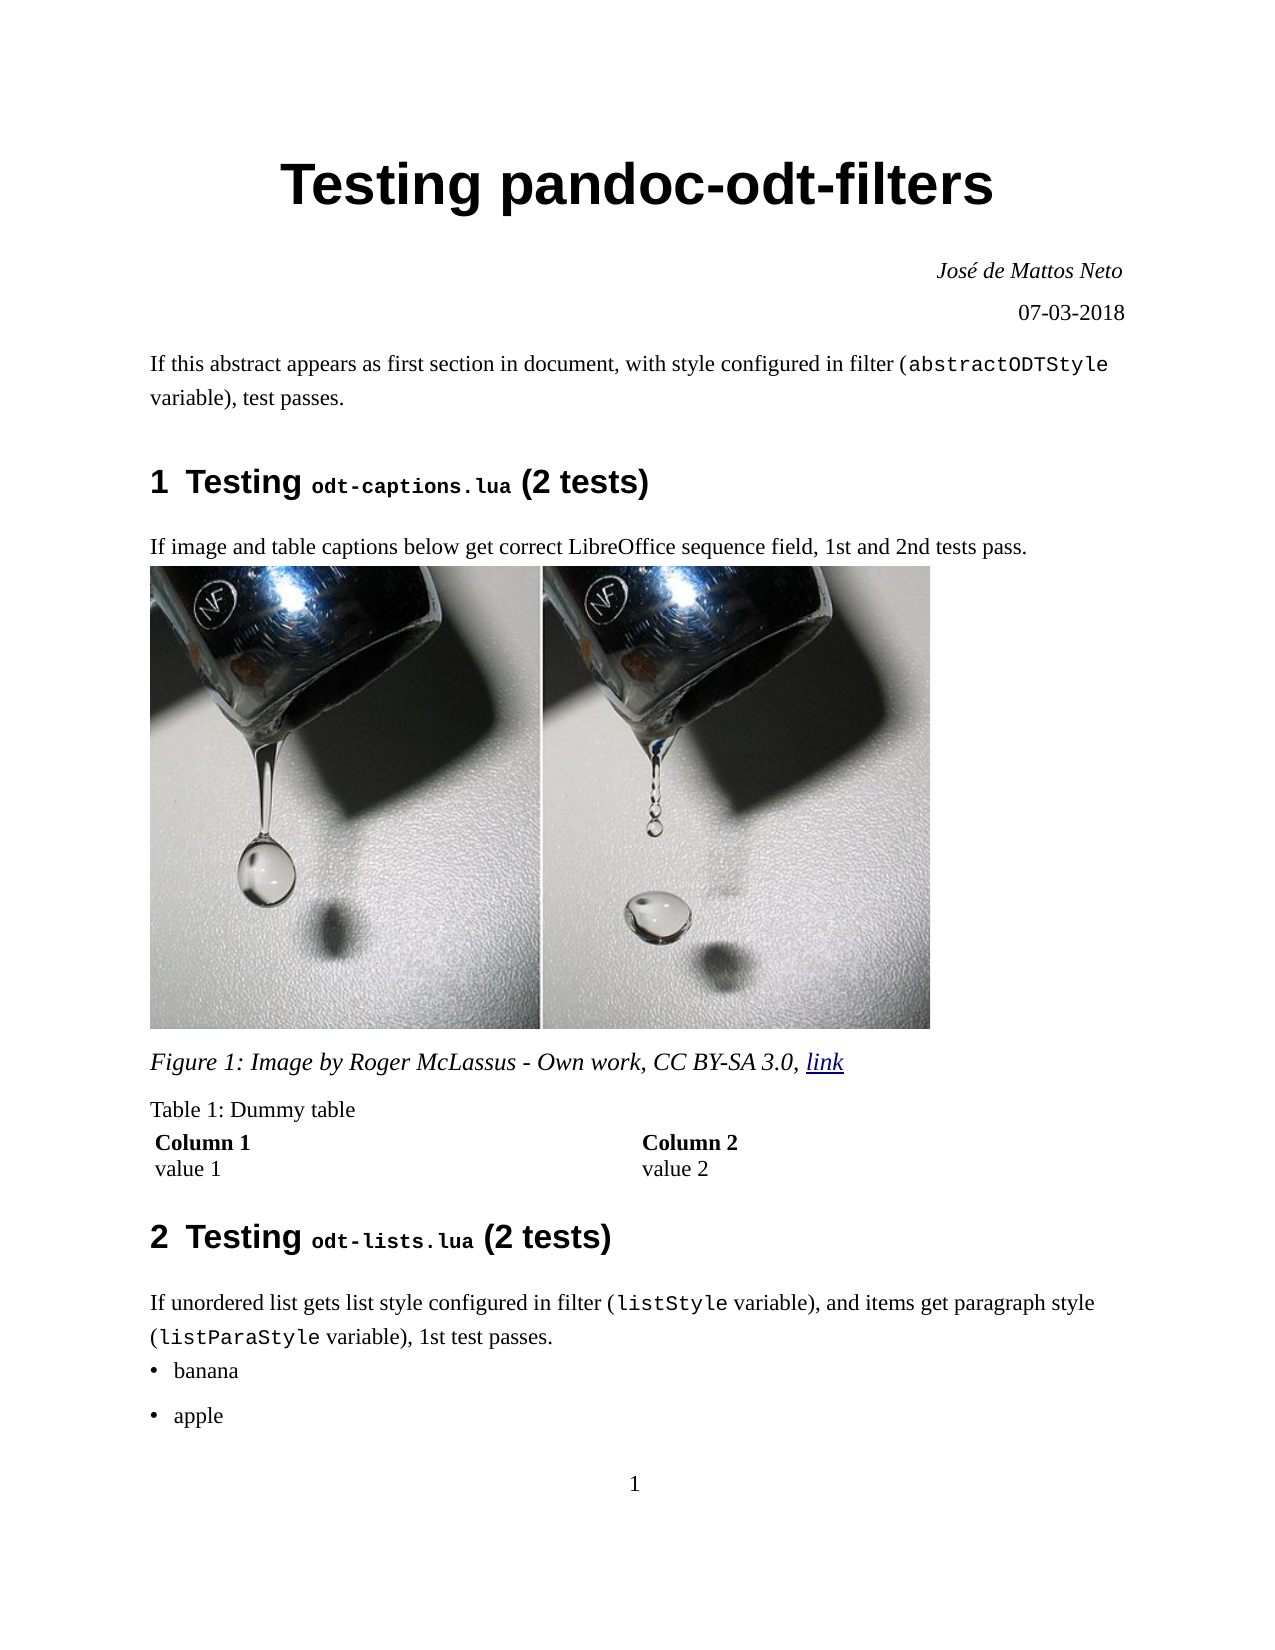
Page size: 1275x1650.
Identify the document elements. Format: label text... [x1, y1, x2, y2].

text If unordered list gets list style configured in filter (listStyle variable), and items get paragraph style (listParaStyle variable), 1st test passes. [150, 1288, 1125, 1350]
text If image and table captions below get correct LibreOffice sequence field, 1st and 2nd tests pass. [150, 533, 1125, 560]
title Testing pandoc-odt-filters [150, 150, 1125, 217]
text If this abstract appears as first section in document, with style configured in filter (abstractODTStyle variable), test passes. [150, 350, 1125, 411]
list banana [150, 1357, 1125, 1383]
list apple [150, 1403, 1125, 1429]
text Table 1: Dummy table [150, 1096, 1125, 1122]
table_header Column 1 [150, 1129, 637, 1155]
subtitle Testing odt-lists.lua (2 tests) [150, 1217, 1125, 1255]
table_cell value 1 [150, 1155, 637, 1181]
subtitle Testing odt-captions.lua (2 tests) [150, 461, 1125, 500]
picture [150, 566, 930, 1029]
table_cell value 2 [638, 1155, 1125, 1181]
text Figure 1: Image by Roger McLassus - Own work, CC BY-SA 3.0, link [150, 1047, 1125, 1076]
text José de Mattos Neto [150, 257, 1125, 284]
table_header Column 2 [638, 1129, 1125, 1155]
text 07-03-2018 [150, 299, 1125, 326]
